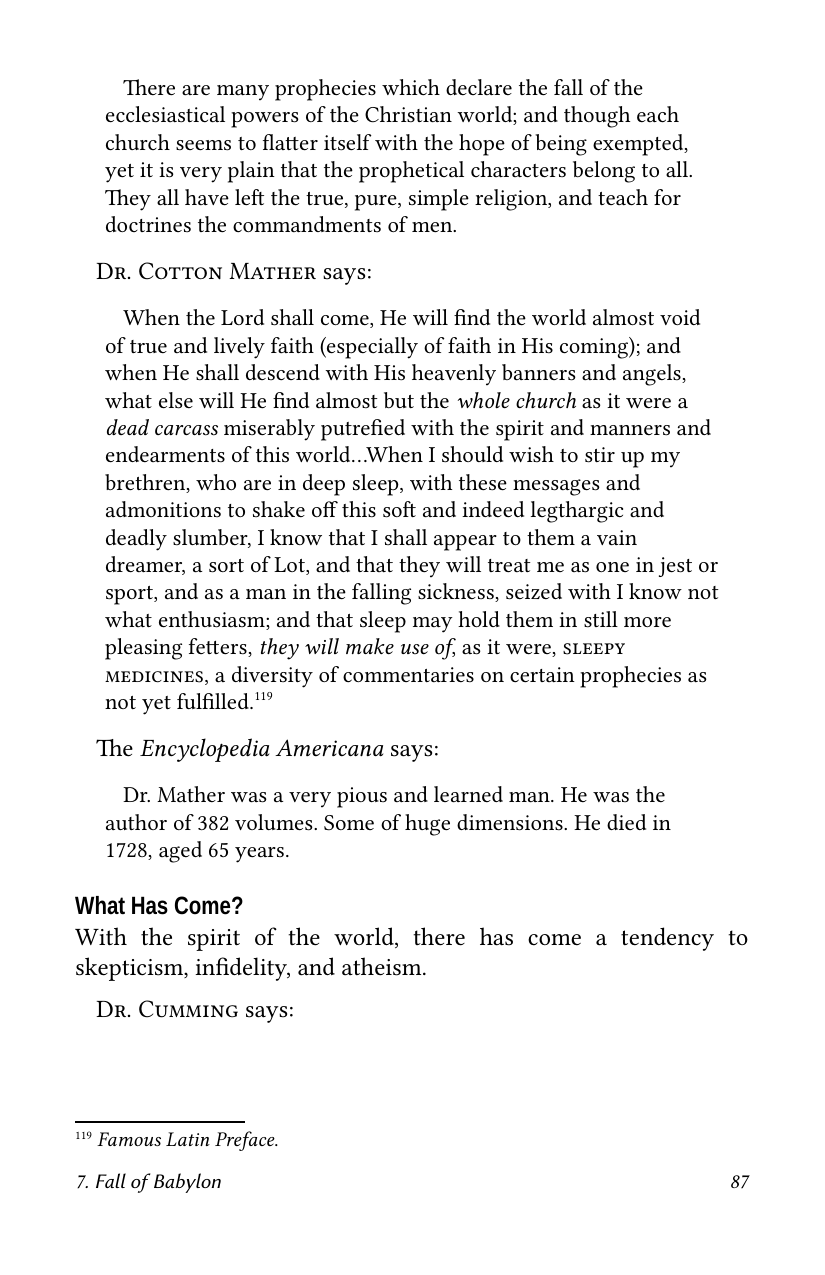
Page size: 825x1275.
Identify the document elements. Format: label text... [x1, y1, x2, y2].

text Dr. Cumming says: [75, 995, 750, 1023]
text There are many prophecies which declare the fall of the ecclesiastical powers of the Christian world; and though each church seems to flatter itself with the hope of being exempted, yet it is very plain that the prophetical characters belong to all. They all have left the true, pure, simple religion, and teach for doctrines the commandments of men. [105, 75, 720, 238]
text Famous Latin Preface. [75, 1128, 750, 1152]
text When the Lord shall come, He will find the world almost void of true and lively faith (especially of faith in His coming); and when He shall descend with His heavenly banners and angels, what else will He find almost but the whole church as it were a dead carcass miserably putrefied with the spirit and manners and endearments of this world...When I should wish to stir up my brethren, who are in deep sleep, with these messages and admonitions to shake off this soft and indeed legthargic and deadly slumber, I know that I shall appear to them a vain dreamer, a sort of Lot, and that they will treat me as one in jest or sport, and as a man in the falling sickness, seized with I know not what enthusiasm; and that sleep may hold them in still more pleasing fetters, they will make use of, as it were, sleepy medicines, a diversity of commentaries on certain prophecies as not yet fulfilled. [105, 305, 720, 715]
text Dr. Mather was a very pious and learned man. He was the author of 382 volumes. Some of huge dimensions. He died in 1728, aged 65 years. [105, 782, 720, 863]
text With the spirit of the world, there has come a tendency to skepticism, infidelity, and atheism. [75, 923, 750, 981]
subtitle What Has Come? [75, 891, 750, 920]
text The Encyclopedia Americana says: [75, 734, 750, 763]
text Dr. Cotton Mather says: [75, 257, 750, 286]
